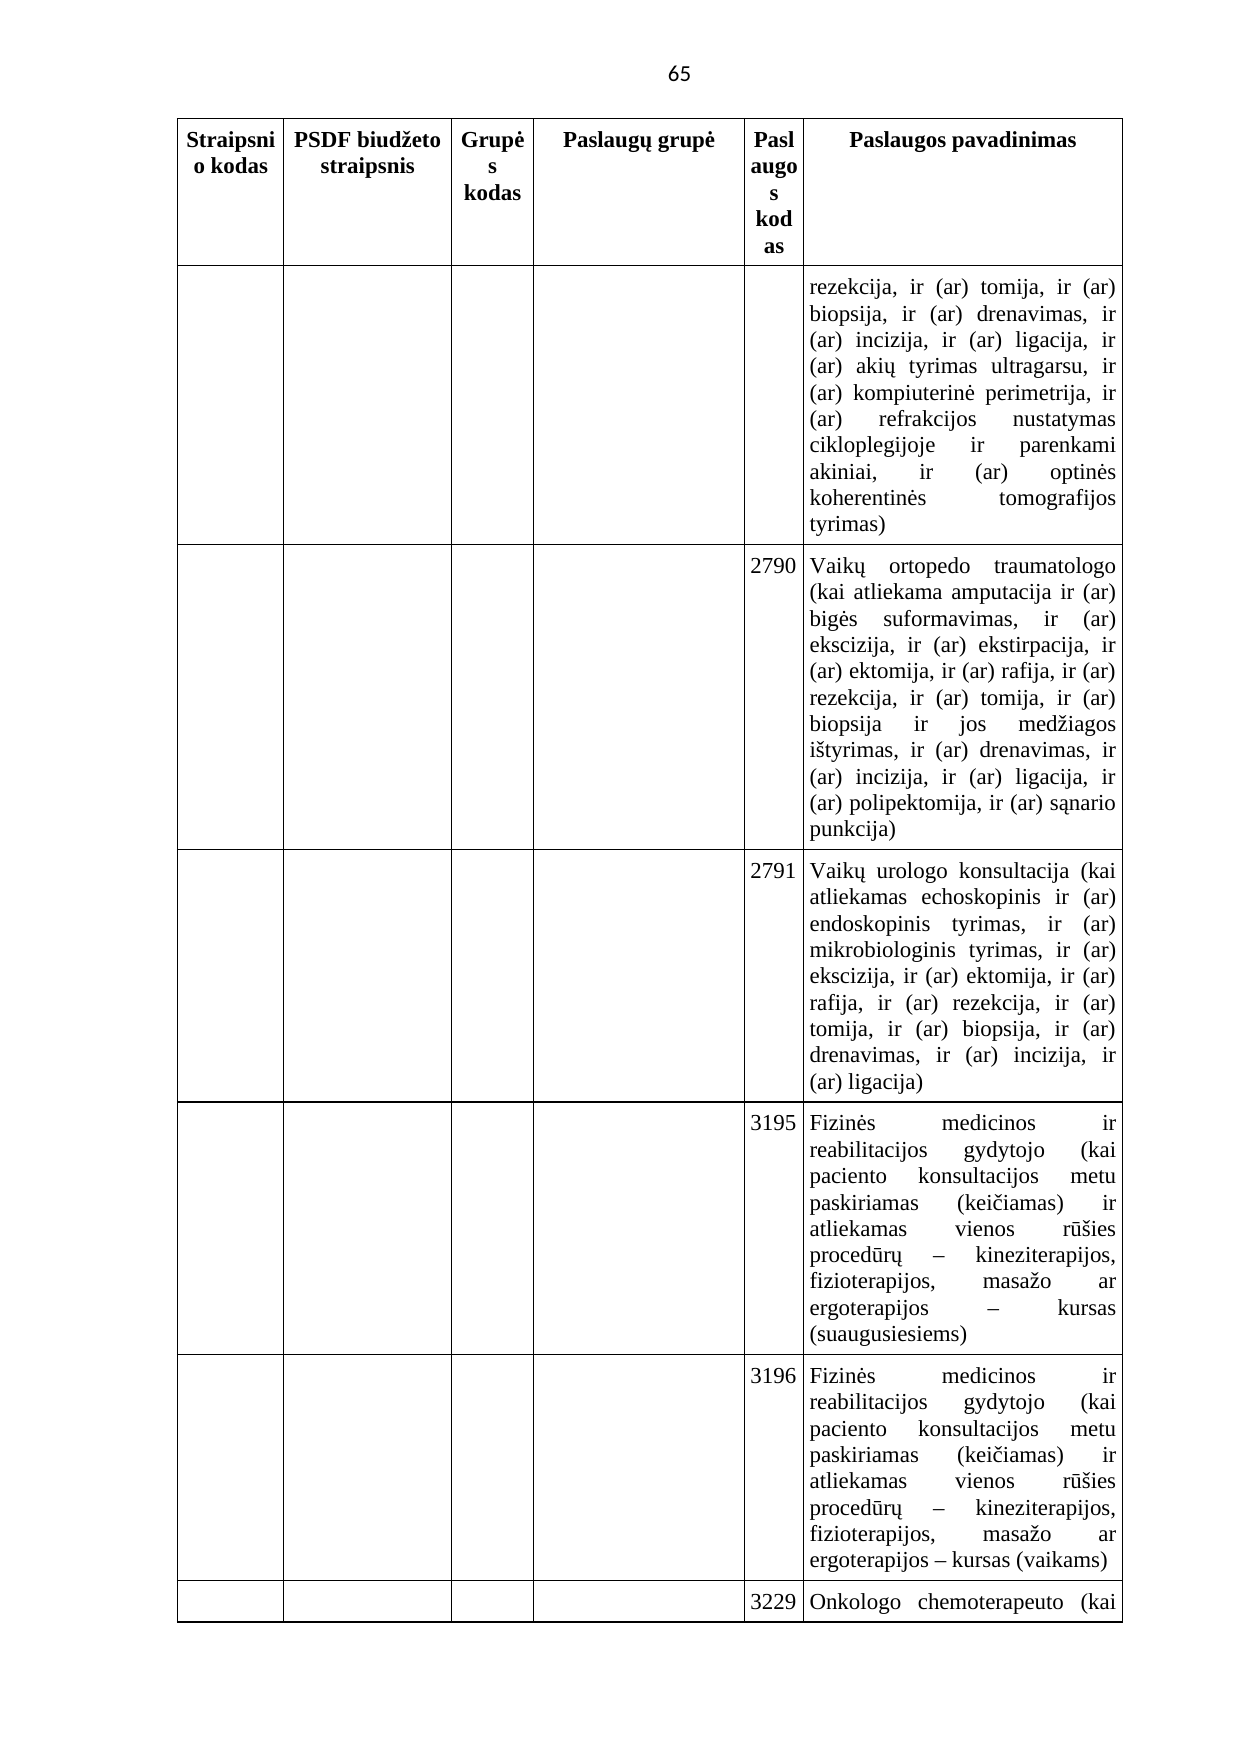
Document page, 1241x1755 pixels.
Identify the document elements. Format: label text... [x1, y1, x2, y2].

table_cell 2790 [745, 545, 803, 849]
table_cell [178, 545, 283, 849]
table_cell 3195 [745, 1103, 803, 1354]
table_cell [745, 266, 803, 544]
table_cell [284, 1581, 451, 1621]
table_header Paslaugų grupė [534, 119, 744, 265]
table_cell [178, 1103, 283, 1354]
table_cell [534, 1581, 744, 1621]
table_cell [284, 850, 451, 1101]
table_cell [178, 1581, 283, 1621]
table_cell 3196 [745, 1355, 803, 1580]
table_cell [452, 266, 533, 544]
table_cell 3229 [745, 1581, 803, 1621]
table_cell [178, 266, 283, 544]
table_cell [452, 1355, 533, 1580]
table_cell [178, 1355, 283, 1580]
table_cell [534, 266, 744, 544]
table_cell Onkologo chemoterapeuto (kai [804, 1581, 1122, 1621]
table_header Paslaugos pavadinimas [804, 119, 1122, 265]
table_cell rezekcija, ir (ar) tomija, ir (ar) biopsija, ir (ar) drenavimas, ir (ar) incizija, ir (ar) ligacija, ir (ar) akių tyrimas ultragarsu, ir (ar) kompiuterinė perimetrija, ir (ar) refrakcijos nustatymas cikloplegijoje ir parenkami akiniai, ir (ar) optinės koherentinės tomografijos tyrimas) [804, 266, 1122, 544]
table_cell [452, 545, 533, 849]
table_cell Fizinės medicinos ir reabilitacijos gydytojo (kai paciento konsultacijos metu paskiriamas (keičiamas) ir atliekamas vienos rūšies procedūrų – kineziterapijos, fizioterapijos, masažo ar ergoterapijos – kursas (suaugusiesiems) [804, 1103, 1122, 1354]
table_cell Fizinės medicinos ir reabilitacijos gydytojo (kai paciento konsultacijos metu paskiriamas (keičiamas) ir atliekamas vienos rūšies procedūrų – kineziterapijos, fizioterapijos, masažo ar ergoterapijos – kursas (vaikams) [804, 1355, 1122, 1580]
table_header Straipsnio kodas [178, 119, 283, 265]
table_cell [284, 1103, 451, 1354]
table_cell [284, 266, 451, 544]
table_cell [178, 850, 283, 1101]
table_cell [452, 1581, 533, 1621]
table_cell [534, 850, 744, 1101]
table_header PSDF biudžeto straipsnis [284, 119, 451, 265]
table_header Paslaugos kodas [745, 119, 803, 265]
table_cell [534, 1103, 744, 1354]
table_header Grupės kodas [452, 119, 533, 265]
table_cell 2791 [745, 850, 803, 1101]
table_cell [284, 1355, 451, 1580]
table_cell [534, 1355, 744, 1580]
table_cell Vaikų ortopedo traumatologo (kai atliekama amputacija ir (ar) bigės suformavimas, ir (ar) ekscizija, ir (ar) ekstirpacija, ir (ar) ektomija, ir (ar) rafija, ir (ar) rezekcija, ir (ar) tomija, ir (ar) biopsija ir jos medžiagos ištyrimas, ir (ar) drenavimas, ir (ar) incizija, ir (ar) ligacija, ir (ar) polipektomija, ir (ar) sąnario punkcija) [804, 545, 1122, 849]
table_cell [284, 545, 451, 849]
table_cell Vaikų urologo konsultacija (kai atliekamas echoskopinis ir (ar) endoskopinis tyrimas, ir (ar) mikrobiologinis tyrimas, ir (ar) ekscizija, ir (ar) ektomija, ir (ar) rafija, ir (ar) rezekcija, ir (ar) tomija, ir (ar) biopsija, ir (ar) drenavimas, ir (ar) incizija, ir (ar) ligacija) [804, 850, 1122, 1101]
table_cell [452, 1103, 533, 1354]
table_cell [534, 545, 744, 849]
table_cell [452, 850, 533, 1101]
